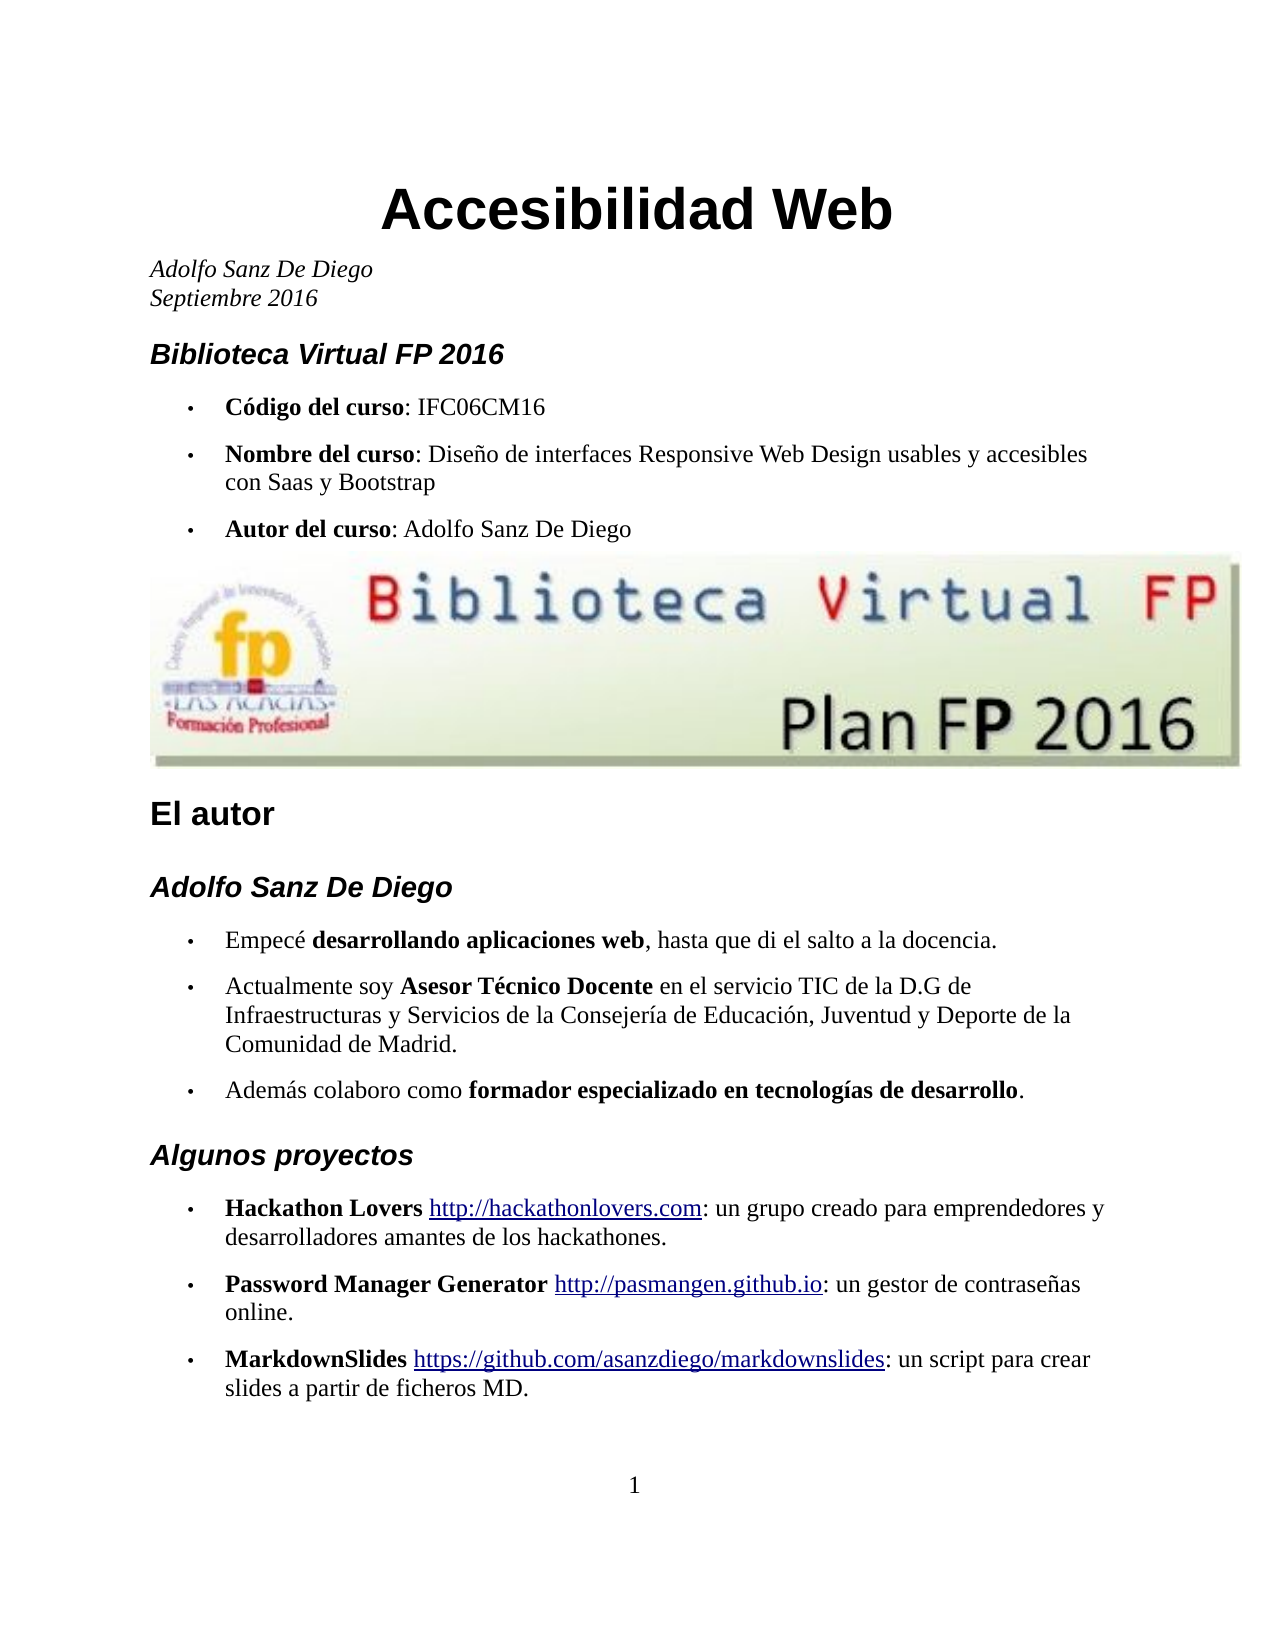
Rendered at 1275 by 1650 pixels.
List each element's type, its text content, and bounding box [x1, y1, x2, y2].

list Además colaboro como formador especializado en tecnologías de desarrollo. [187, 1076, 1125, 1104]
subtitle El autor [150, 793, 1125, 832]
text Adolfo Sanz De Diego [150, 254, 1125, 283]
title Accesibilidad Web [150, 175, 1125, 242]
subtitle Algunos proyectos [150, 1138, 1125, 1172]
list Actualmente soy Asesor Técnico Docente en el servicio TIC de la D.G de Infraestructuras y Servicios de la Consejería de Educación, Juventud y Deporte de la Comunidad de Madrid. [187, 971, 1125, 1058]
list Password Manager Generator http://pasmangen.github.io: un gestor de contraseñas online. [187, 1269, 1125, 1326]
list Empecé desarrollando aplicaciones web, hasta que di el salto a la docencia. [187, 925, 1125, 953]
subtitle Biblioteca Virtual FP 2016 [150, 337, 1125, 371]
picture [150, 551, 1242, 769]
subtitle Adolfo Sanz De Diego [150, 870, 1125, 903]
list Hackathon Lovers http://hackathonlovers.com: un grupo creado para emprendedores y desarrolladores amantes de los hackathones. [187, 1193, 1125, 1251]
list MarkdownSlides https://github.com/asanzdiego/markdownslides: un script para crear slides a partir de ficheros MD. [187, 1344, 1125, 1402]
list Código del curso: IFC06CM16 [187, 392, 1125, 421]
text Septiembre 2016 [150, 283, 1125, 312]
list Autor del curso: Adolfo Sanz De Diego [187, 514, 1125, 543]
list Nombre del curso: Diseño de interfaces Responsive Web Design usables y accesibles con Saas y Bootstrap [187, 439, 1125, 496]
